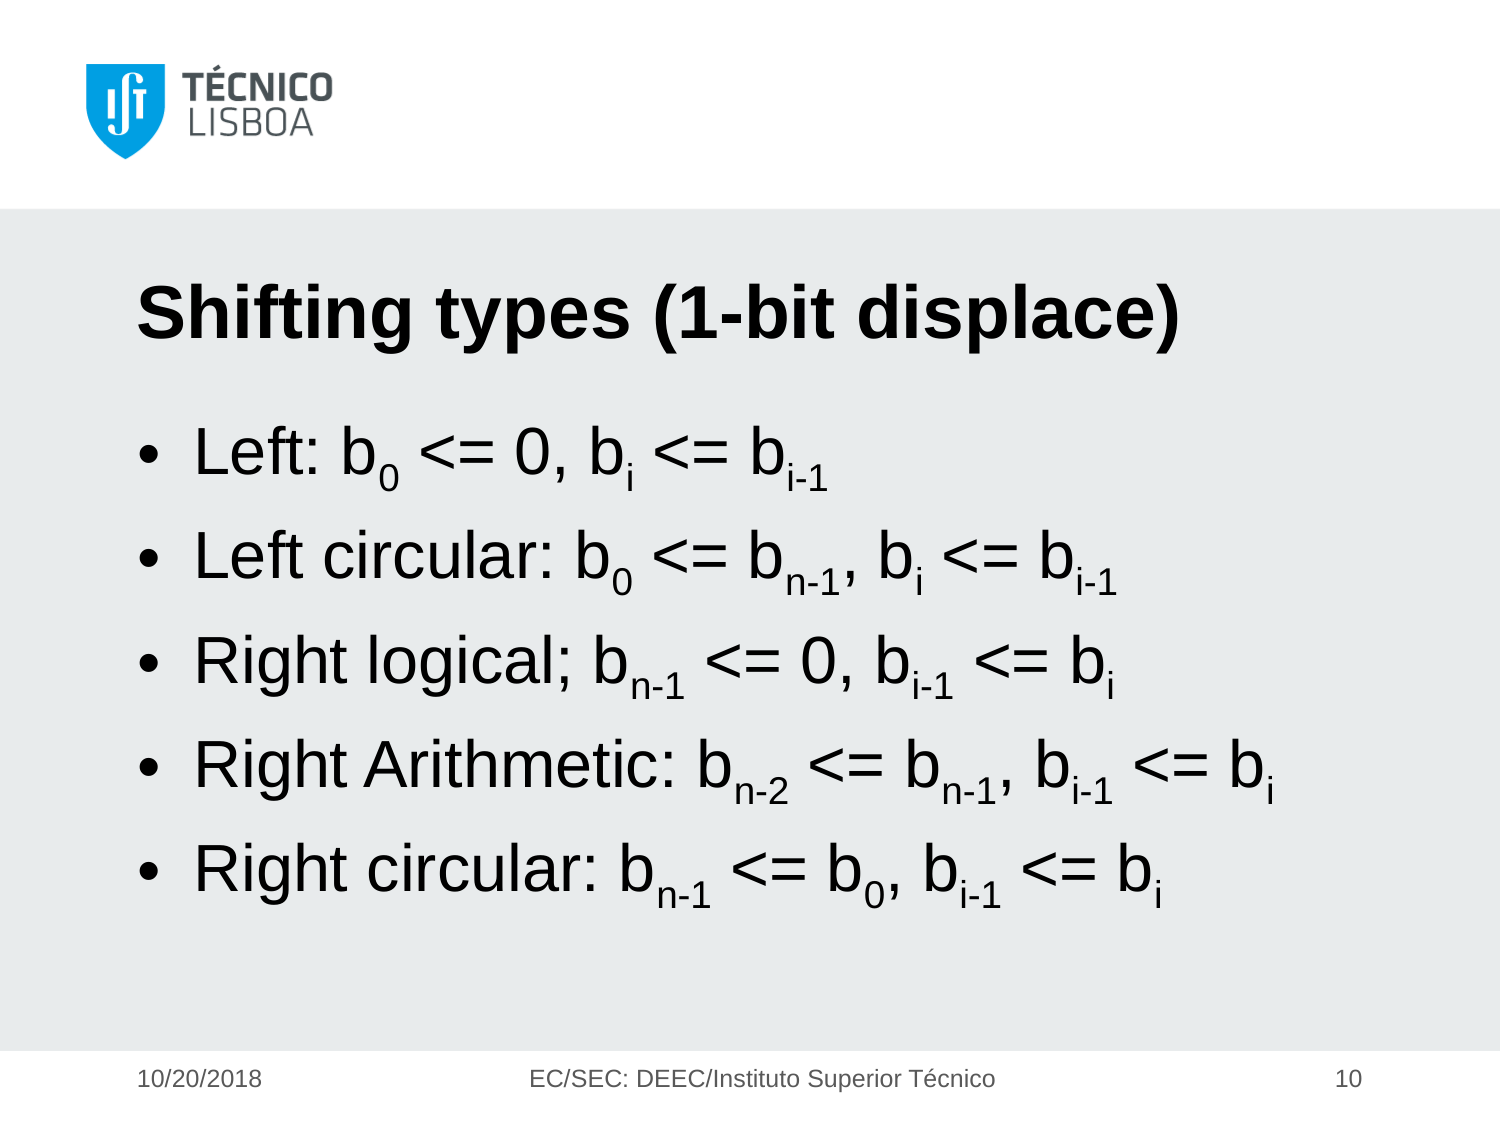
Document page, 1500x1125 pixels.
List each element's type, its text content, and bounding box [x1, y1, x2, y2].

picture [0, 0, 1500, 1125]
title Shifting types (1-bit displace) [121, 237, 1378, 381]
slide_number [1077, 1052, 1378, 1103]
list Left: b0 <= 0, bi <= bi-1 Left circular: b0 <= bn-1, bi <= bi-1 Right logical; bn-1 <= 0, bi-1 <= bi Right Arithmetic: bn-2 <= bn-1, bi-1 <= bi Right circular: bn-1 <= b0, bi-1 <= bi [121, 400, 1378, 1005]
slide_number 10/20/2018 [121, 1052, 425, 1103]
footer EC/SEC: DEEC/Instituto Superior Técnico [512, 1052, 1021, 1103]
